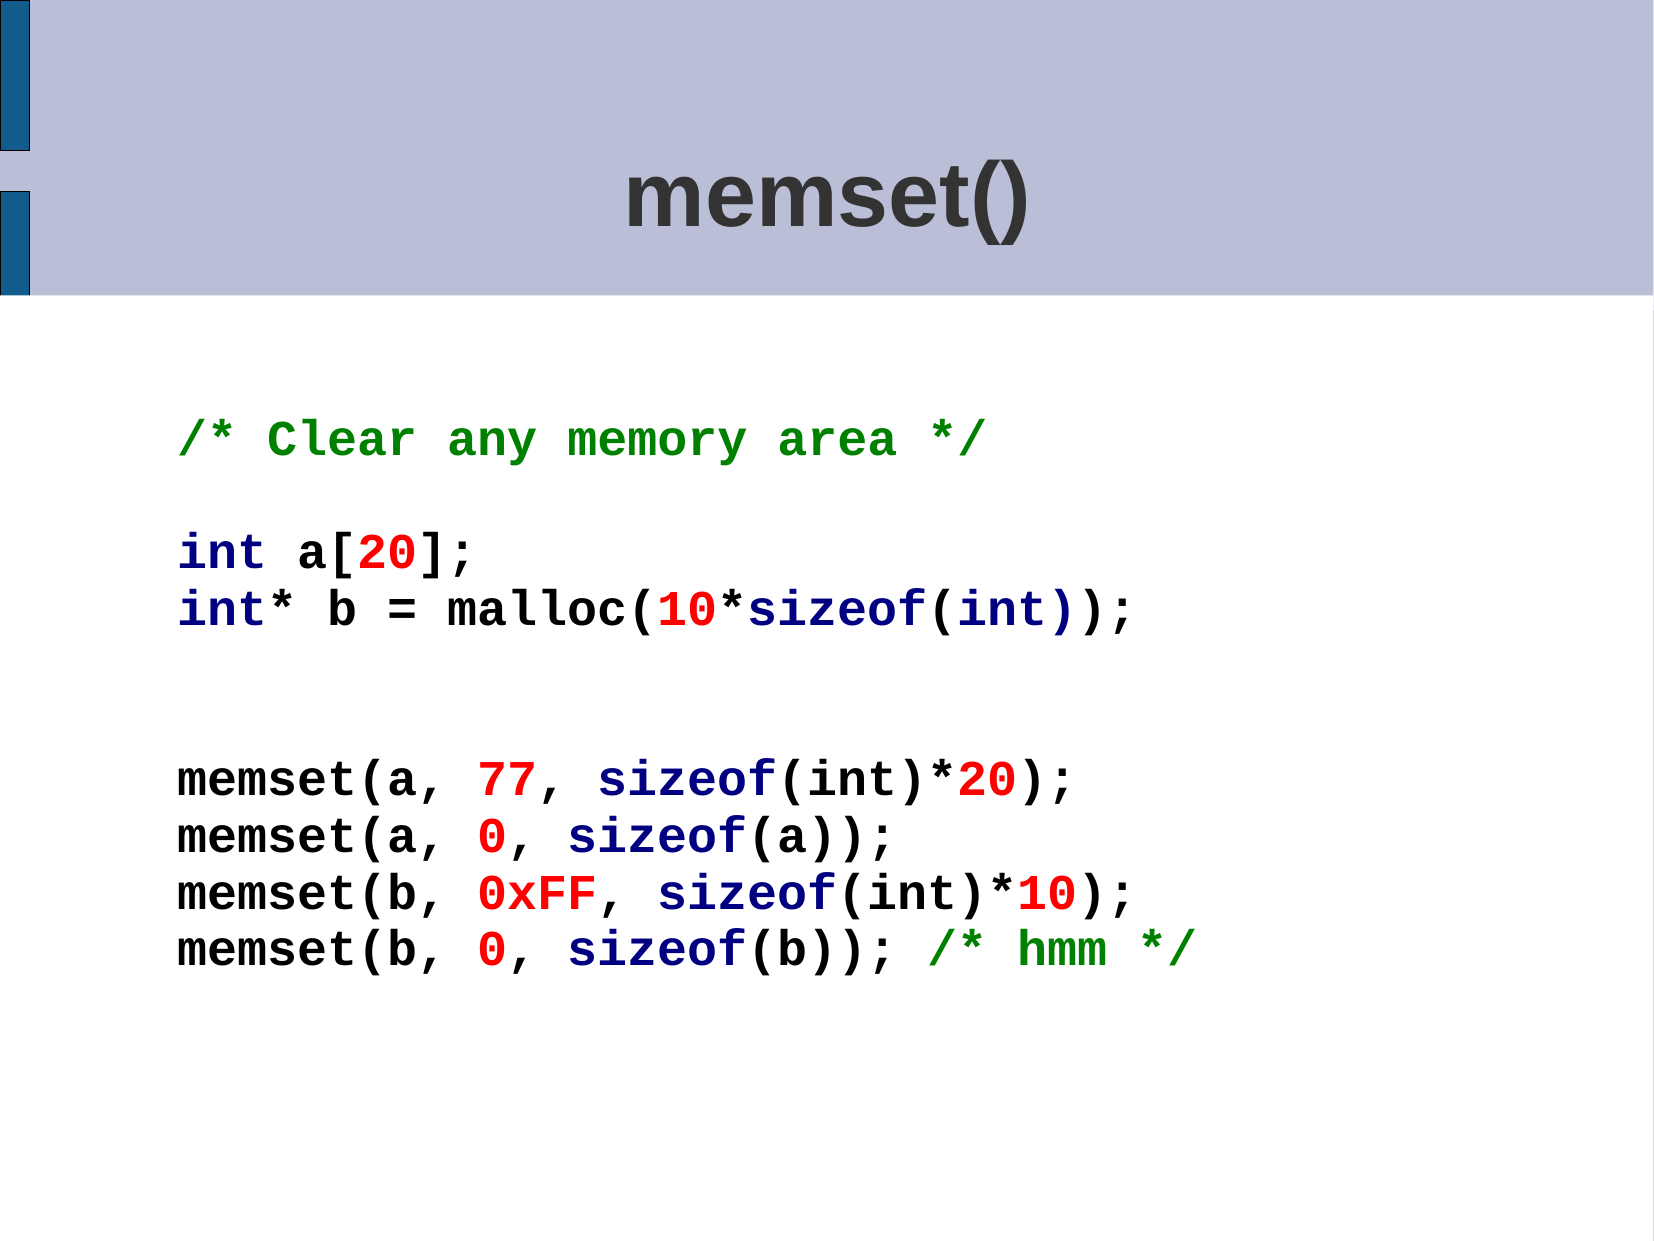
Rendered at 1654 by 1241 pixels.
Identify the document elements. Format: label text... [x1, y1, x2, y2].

text_box /* Clear any memory area */ int a[20]; int* b = malloc(10*sizeof(int)); memset(a, 77, sizeof(int)*20); memset(a, 0, sizeof(a)); memset(b, 0xFF, sizeof(int)*10); memset(b, 0, sizeof(b)); /* hmm */ [0, 295, 1654, 1241]
title memset() [121, 91, 1534, 295]
